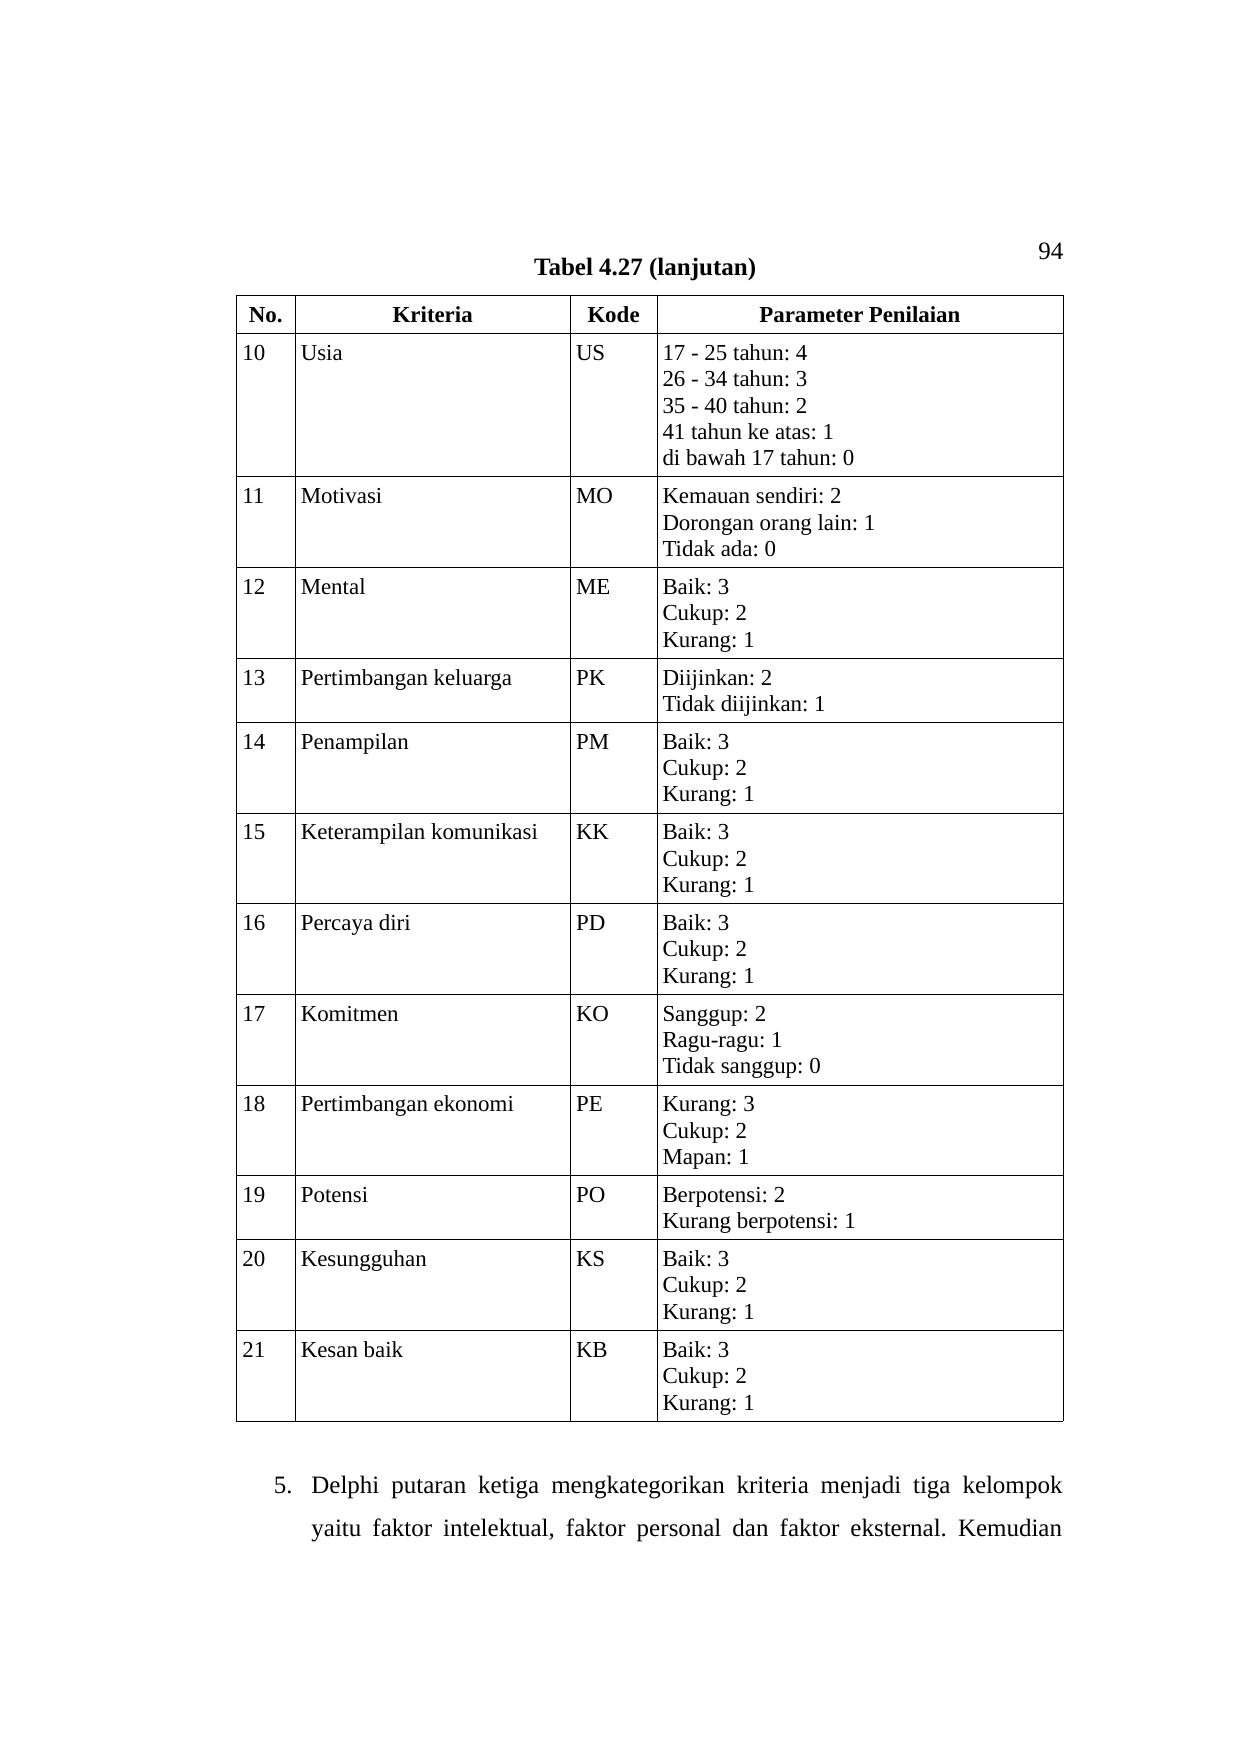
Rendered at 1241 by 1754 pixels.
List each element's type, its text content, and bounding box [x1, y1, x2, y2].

table_cell 12 [237, 568, 295, 658]
text Tabel 4.27 (lanjutan) [270, 252, 1019, 280]
table_cell Kesan baik [296, 1331, 570, 1421]
table_header Kriteria [296, 296, 570, 333]
table_cell Baik: 3 Cukup: 2 Kurang: 1 [658, 1240, 1063, 1330]
table_cell Kesungguhan [296, 1240, 570, 1330]
table_cell Diijinkan: 2 Tidak diijinkan: 1 [658, 659, 1063, 722]
table_cell ME [571, 568, 657, 658]
table_header Kode [571, 296, 657, 333]
list Delphi putaran ketiga mengkategorikan kriteria menjadi tiga kelompok yaitu faktor intelektual, faktor personal dan faktor eksternal. Kemudian [274, 1470, 1063, 1542]
table_header No. [237, 296, 295, 333]
table_cell 18 [237, 1086, 295, 1175]
table_cell KS [571, 1240, 657, 1330]
table_cell MO [571, 477, 657, 567]
table_cell 14 [237, 723, 295, 813]
table_cell PK [571, 659, 657, 722]
table_cell 17 - 25 tahun: 4 26 - 34 tahun: 3 35 - 40 tahun: 2 41 tahun ke atas: 1 di bawah 17 tahun: 0 [658, 334, 1063, 476]
table_cell Baik: 3 Cukup: 2 Kurang: 1 [658, 814, 1063, 903]
table_header Parameter Penilaian [658, 296, 1063, 333]
table_cell Berpotensi: 2 Kurang berpotensi: 1 [658, 1176, 1063, 1239]
table_cell Kemauan sendiri: 2 Dorongan orang lain: 1 Tidak ada: 0 [658, 477, 1063, 567]
table_cell 16 [237, 904, 295, 994]
table_cell Pertimbangan ekonomi [296, 1086, 570, 1175]
table_cell 10 [237, 334, 295, 476]
table_cell Mental [296, 568, 570, 658]
table_cell PM [571, 723, 657, 813]
table_cell PE [571, 1086, 657, 1175]
table_cell 20 [237, 1240, 295, 1330]
table_cell KK [571, 814, 657, 903]
table_cell KB [571, 1331, 657, 1421]
table_cell 13 [237, 659, 295, 722]
table_cell Keterampilan komunikasi [296, 814, 570, 903]
table_cell US [571, 334, 657, 476]
table_cell Penampilan [296, 723, 570, 813]
table_cell Motivasi [296, 477, 570, 567]
table_cell Usia [296, 334, 570, 476]
table_cell Komitmen [296, 995, 570, 1084]
table_cell Pertimbangan keluarga [296, 659, 570, 722]
table_cell PO [571, 1176, 657, 1239]
table_cell Baik: 3 Cukup: 2 Kurang: 1 [658, 723, 1063, 813]
table_cell Baik: 3 Cukup: 2 Kurang: 1 [658, 904, 1063, 994]
table_cell 11 [237, 477, 295, 567]
table_cell Sanggup: 2 Ragu-ragu: 1 Tidak sanggup: 0 [658, 995, 1063, 1084]
table_cell 19 [237, 1176, 295, 1239]
table_cell Kurang: 3 Cukup: 2 Mapan: 1 [658, 1086, 1063, 1175]
table_cell 21 [237, 1331, 295, 1421]
table_cell Baik: 3 Cukup: 2 Kurang: 1 [658, 1331, 1063, 1421]
table_cell Percaya diri [296, 904, 570, 994]
table_cell Potensi [296, 1176, 570, 1239]
table_cell Baik: 3 Cukup: 2 Kurang: 1 [658, 568, 1063, 658]
table_cell PD [571, 904, 657, 994]
table_cell 15 [237, 814, 295, 903]
table_cell 17 [237, 995, 295, 1084]
table_cell KO [571, 995, 657, 1084]
